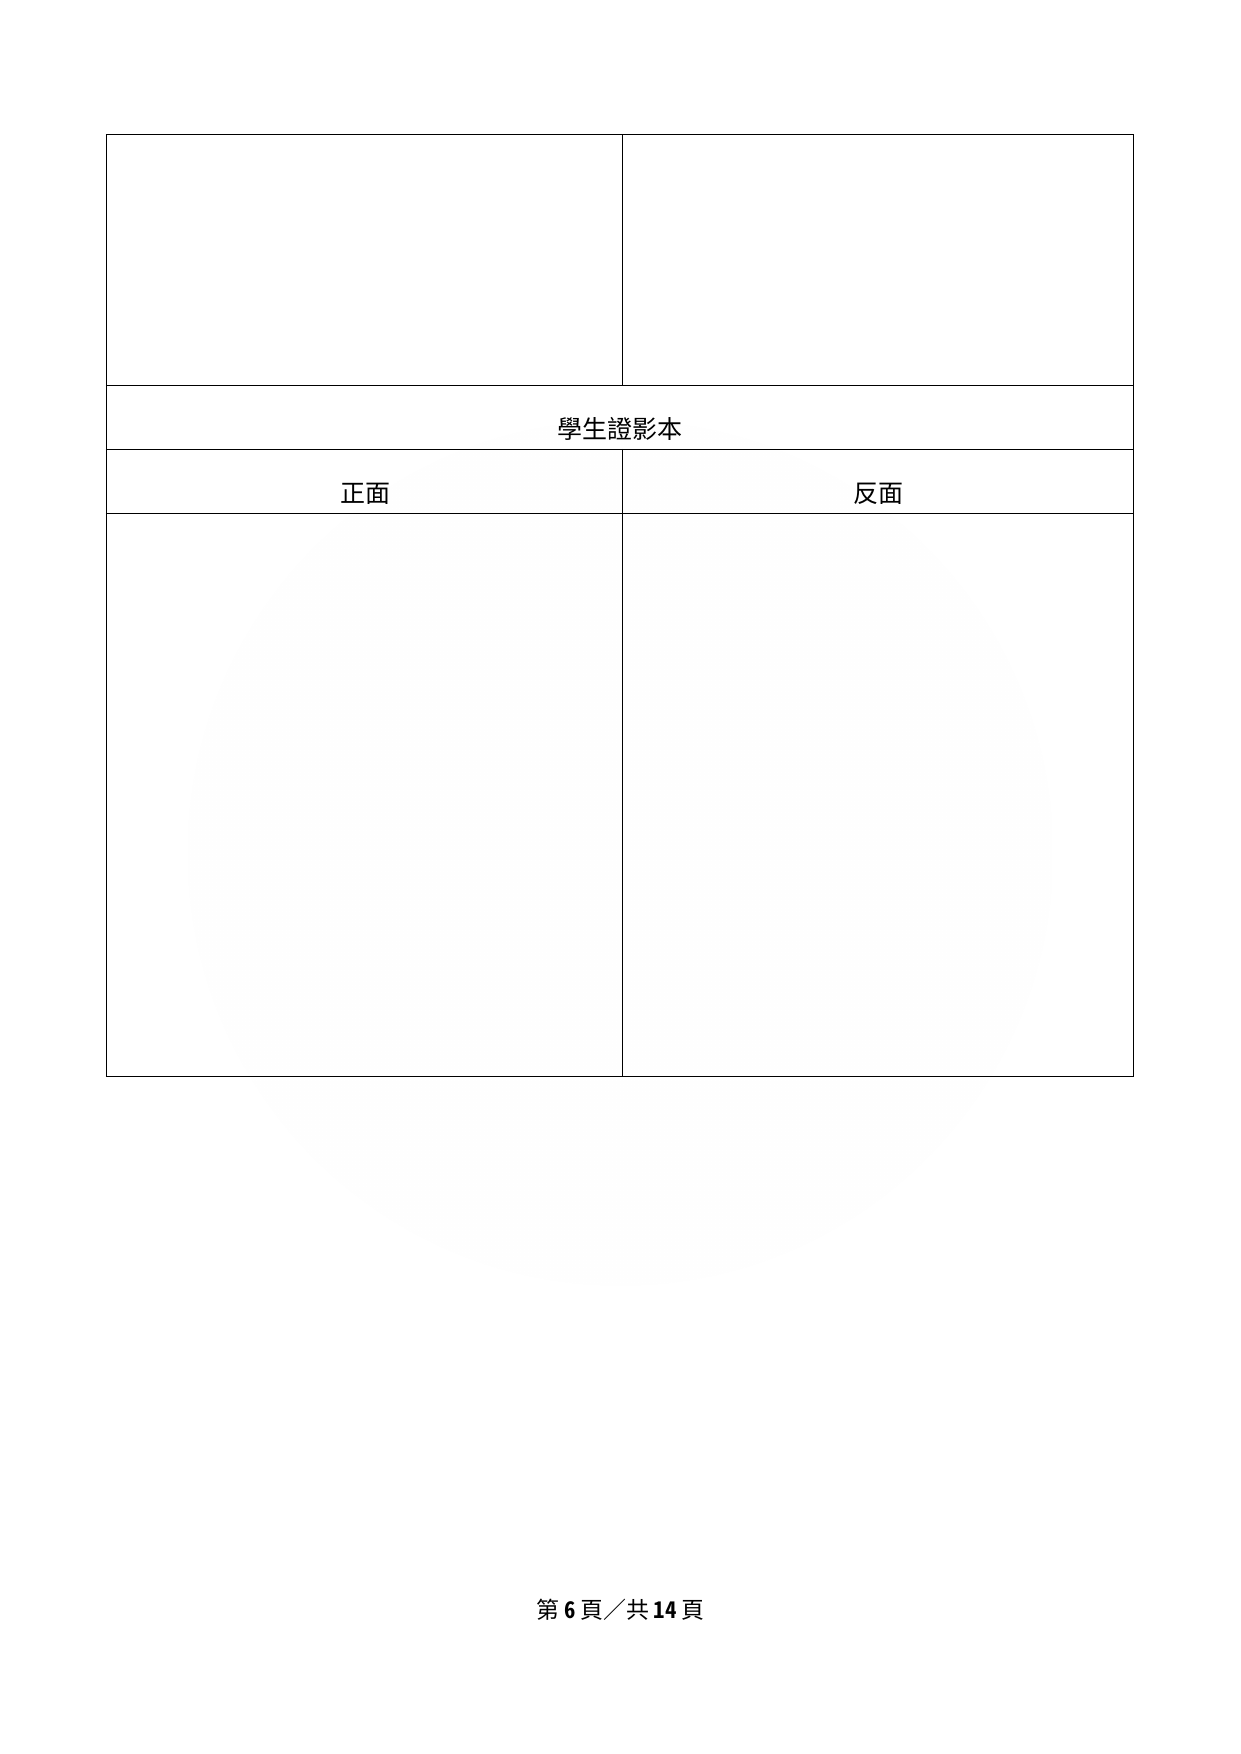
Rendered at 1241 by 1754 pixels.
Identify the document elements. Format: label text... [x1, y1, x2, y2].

table_cell [107, 135, 622, 385]
table_cell [107, 514, 349, 1076]
table_cell 正面 [107, 450, 459, 512]
table_cell [892, 514, 1133, 1076]
table_cell 反面 [782, 450, 1133, 512]
table_cell [623, 135, 1133, 385]
table_cell 學生證影本 [107, 386, 1133, 449]
